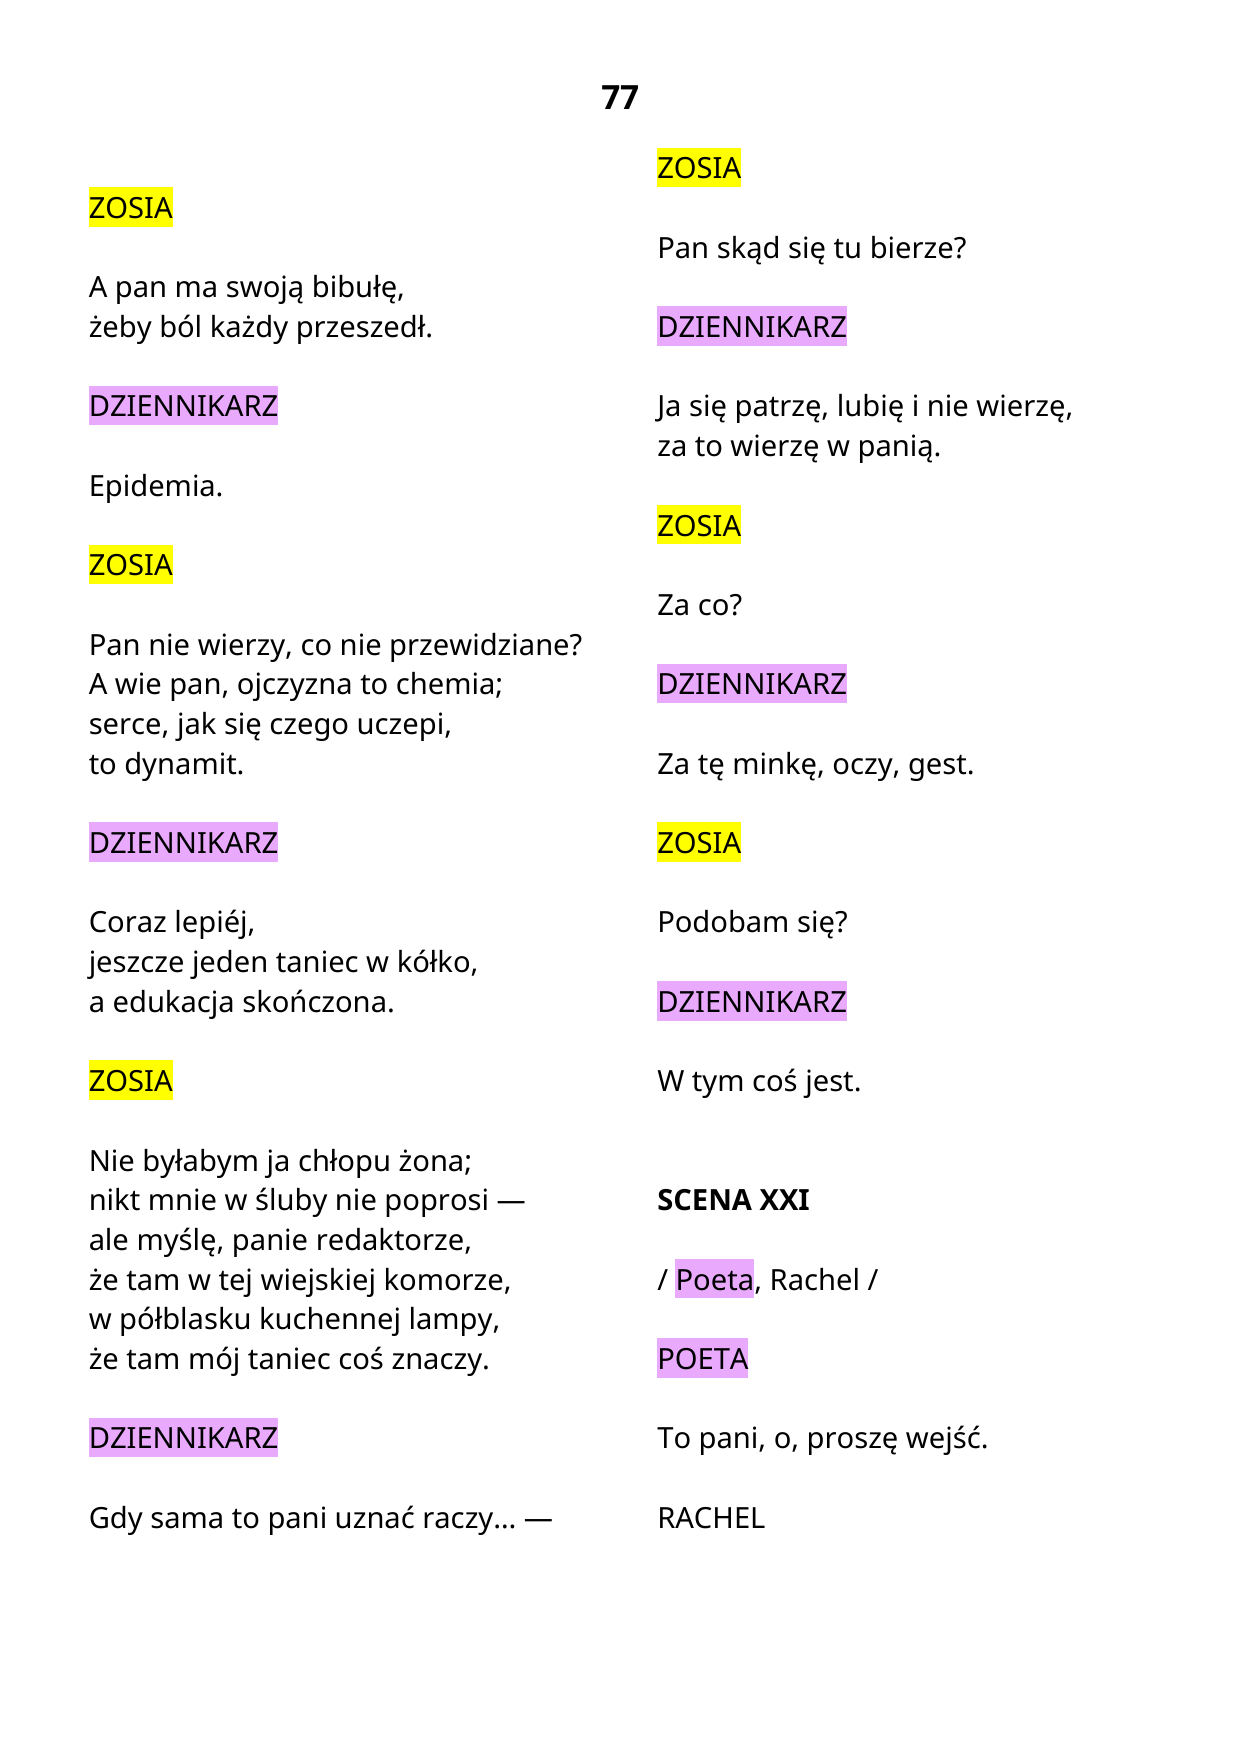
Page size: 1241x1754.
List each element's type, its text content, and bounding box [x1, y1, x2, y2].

text za to wierzę w panią. [657, 425, 1152, 465]
text Za tę minkę, oczy, gest. [657, 743, 1152, 783]
text serce, jak się czego uczepi, [88, 703, 583, 743]
text że tam mój taniec coś znaczy. [88, 1338, 583, 1378]
text Gdy sama to pani uznać raczy… — [88, 1497, 583, 1537]
text DZIENNIKARZ [657, 981, 1152, 1021]
text to dynamit. [88, 743, 583, 783]
text ZOSIA [88, 1060, 583, 1100]
text nikt mnie w śluby nie poprosi — [88, 1179, 583, 1219]
text Za co? [657, 584, 1152, 624]
text W tym coś jest. [657, 1060, 1152, 1100]
text w półblasku kuchennej lampy, [88, 1298, 583, 1338]
text jeszcze jeden taniec w kółko, [88, 941, 583, 981]
text Pan skąd się tu bierze? [657, 227, 1152, 267]
text ZOSIA [657, 505, 1152, 544]
text A wie pan, ojczyzna to chemia; [88, 663, 583, 703]
text ale myślę, panie redaktorze, [88, 1219, 583, 1259]
text RACHEL [657, 1497, 1152, 1537]
text A pan ma swoją bibułę, [88, 267, 583, 306]
text DZIENNIKARZ [657, 663, 1152, 703]
text DZIENNIKARZ [88, 1418, 583, 1457]
text SCENA XXI [657, 1179, 1152, 1219]
text To pani, o, proszę wejść. [657, 1418, 1152, 1457]
text Pan nie wierzy, co nie przewidziane? [88, 624, 583, 663]
text a edukacja skończona. [88, 981, 583, 1021]
text POETA [657, 1338, 1152, 1378]
text ZOSIA [88, 544, 583, 584]
text ZOSIA [88, 187, 583, 227]
text Coraz lepiéj, [88, 902, 583, 941]
text DZIENNIKARZ [657, 306, 1152, 346]
text Podobam się? [657, 902, 1152, 941]
text żeby ból każdy przeszedł. [88, 306, 583, 346]
text DZIENNIKARZ [88, 822, 583, 862]
text Nie byłabym ja chłopu żona; [88, 1140, 583, 1179]
text Ja się patrzę, lubię i nie wierzę, [657, 386, 1152, 425]
text że tam w tej wiejskiej komorze, [88, 1259, 583, 1298]
text DZIENNIKARZ [88, 386, 583, 425]
text / Poeta, Rachel / [657, 1259, 1152, 1298]
text Epidemia. [88, 465, 583, 505]
text ZOSIA [657, 822, 1152, 862]
text ZOSIA [657, 148, 1152, 187]
